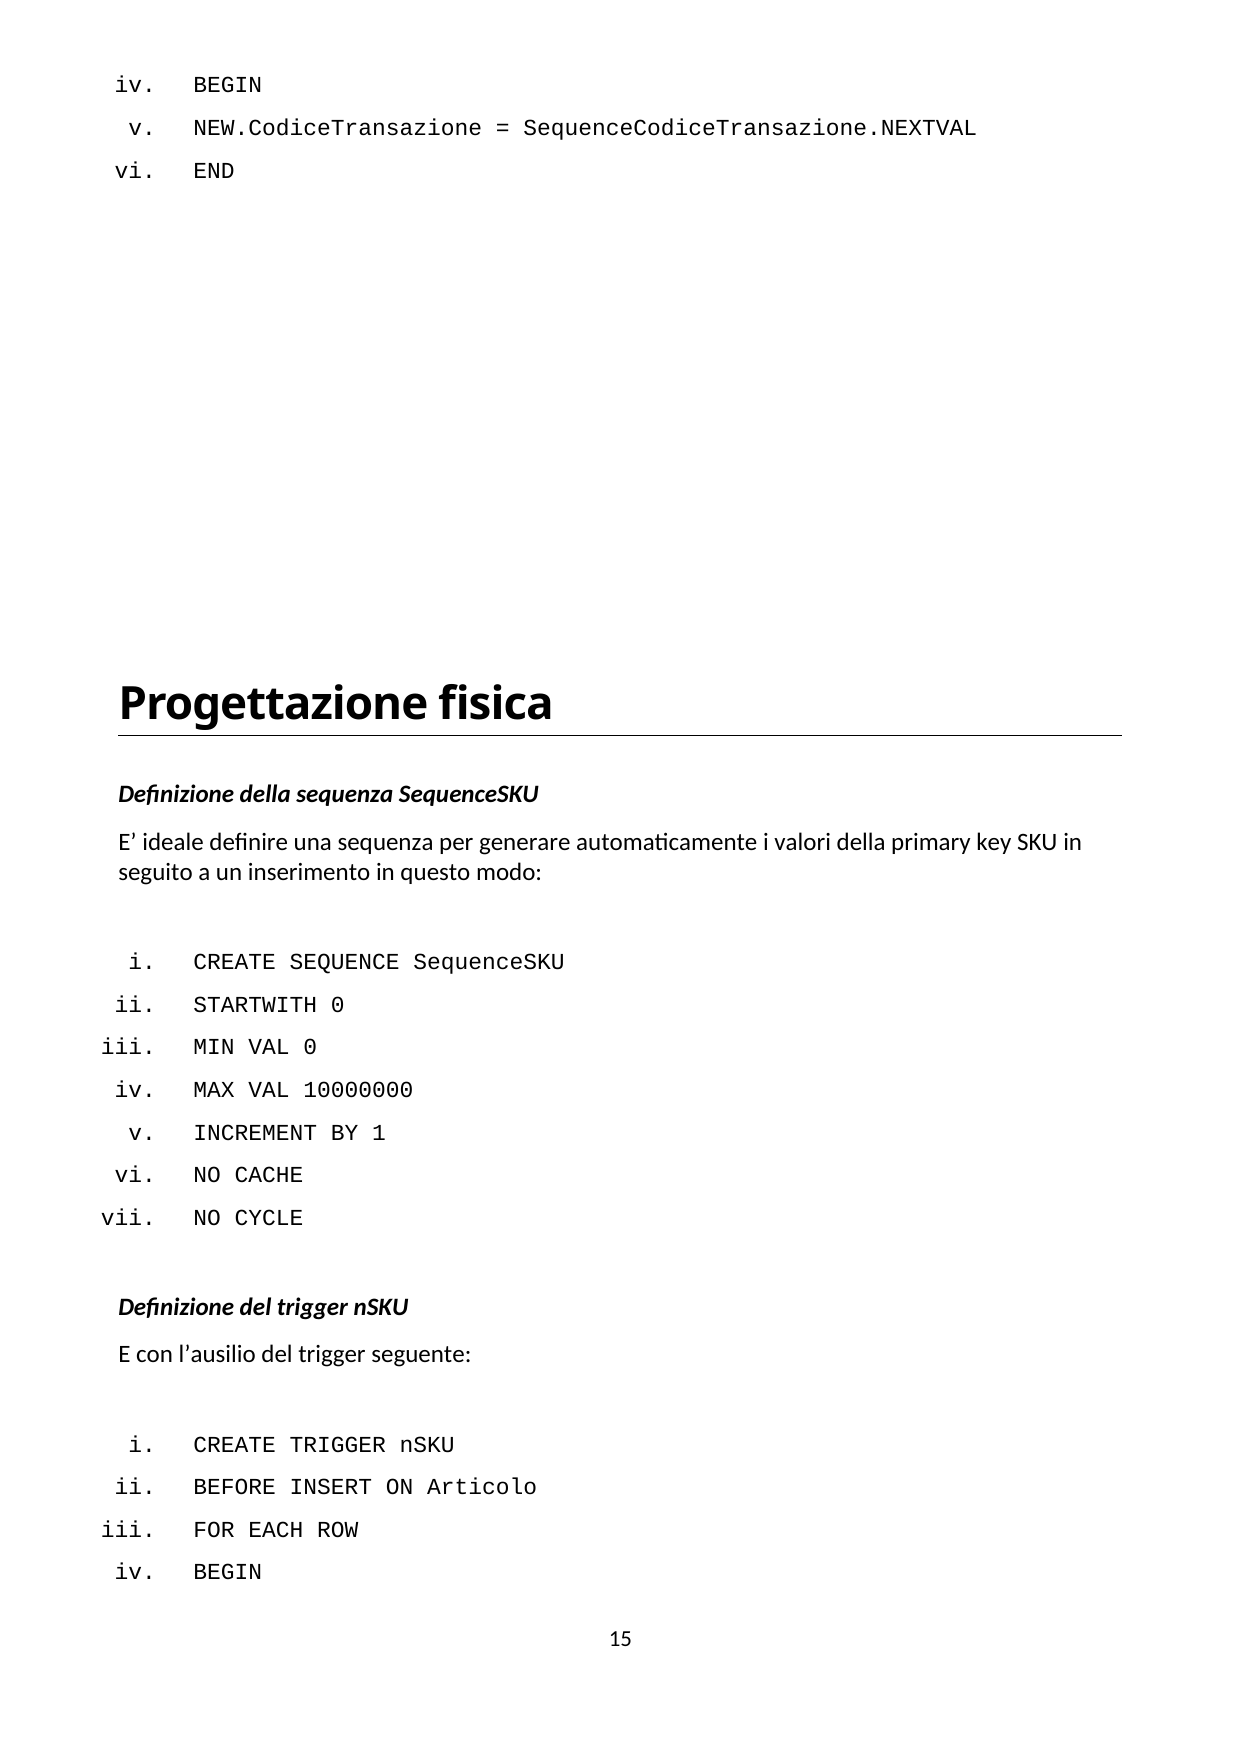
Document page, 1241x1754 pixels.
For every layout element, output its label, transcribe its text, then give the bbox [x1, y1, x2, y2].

text E’ ideale definire una sequenza per generare automaticamente i valori della primary key SKU in seguito a un inserimento in questo modo: [118, 826, 1122, 887]
list NO CYCLE [156, 1206, 1122, 1232]
list CREATE SEQUENCE SequenceSKU [156, 951, 1122, 976]
list STARTWITH 0 [156, 993, 1122, 1019]
list INCREMENT BY 1 [156, 1121, 1122, 1147]
list NEW.CodiceTransazione = SequenceCodiceTransazione.NEXTVAL [156, 116, 1122, 142]
list FOR EACH ROW [156, 1518, 1122, 1544]
list MAX VAL 10000000 [156, 1078, 1122, 1104]
list BEGIN [156, 74, 1122, 100]
list BEFORE INSERT ON Articolo [156, 1476, 1122, 1501]
list MIN VAL 0 [156, 1036, 1122, 1062]
list CREATE TRIGGER nSKU [156, 1433, 1122, 1459]
list NO CACHE [156, 1163, 1122, 1189]
text Definizione della sequenza SequenceSKU [118, 778, 1122, 809]
list BEGIN [156, 1561, 1122, 1587]
text E con l’ausilio del trigger seguente: [118, 1338, 1122, 1369]
text Definizione del trigger nSKU [118, 1291, 1122, 1322]
list END [156, 159, 1122, 185]
title Progettazione fisica [118, 670, 1122, 735]
